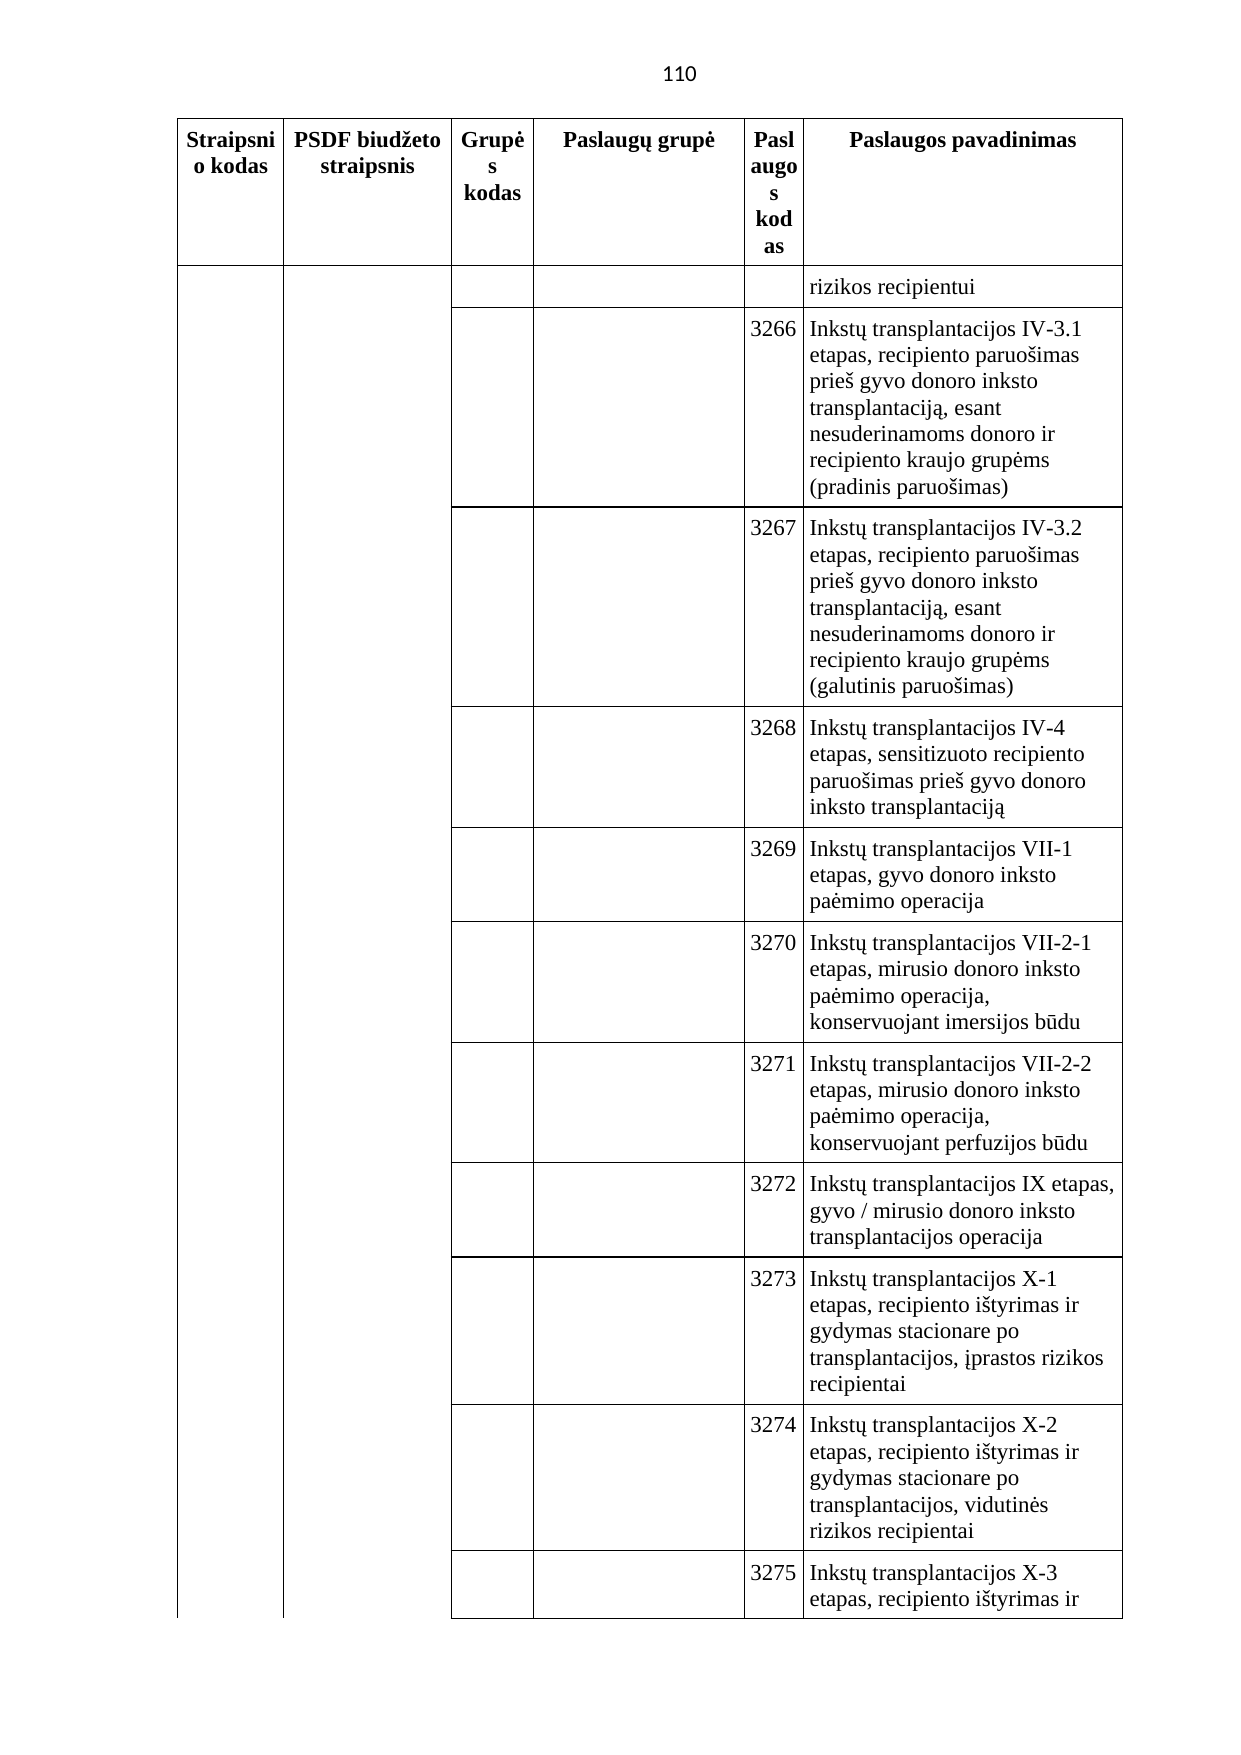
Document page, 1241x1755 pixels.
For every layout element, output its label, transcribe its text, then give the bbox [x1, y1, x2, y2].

table_cell [534, 922, 744, 1042]
table_cell [452, 266, 533, 307]
table_cell 3270 [745, 922, 803, 1042]
table_cell Inkstų transplantacijos X-1 etapas, recipiento ištyrimas ir gydymas stacionare po transplantacijos, įprastos rizikos recipientai [804, 1258, 1122, 1403]
table_header Paslaugos kodas [745, 119, 803, 265]
table_cell [534, 1163, 744, 1256]
table_cell 3269 [745, 828, 803, 921]
table_cell Inkstų transplantacijos X-2 etapas, recipiento ištyrimas ir gydymas stacionare po transplantacijos, vidutinės rizikos recipientai [804, 1405, 1122, 1550]
table_cell [284, 827, 451, 921]
table_cell [452, 1405, 533, 1550]
table_cell 3273 [745, 1258, 803, 1403]
table_cell [284, 307, 451, 506]
table_cell [284, 1256, 451, 1403]
table_cell [284, 1550, 451, 1618]
table_cell [178, 506, 283, 706]
table_cell 3267 [745, 508, 803, 706]
table_cell Inkstų transplantacijos IV-3.1 etapas, recipiento paruošimas prieš gyvo donoro inksto transplantaciją, esant nesuderinamoms donoro ir recipiento kraujo grupėms (pradinis paruošimas) [804, 308, 1122, 506]
table_cell [452, 828, 533, 921]
table_cell [178, 921, 283, 1042]
table_cell [452, 1043, 533, 1162]
table_cell 3266 [745, 308, 803, 506]
table_cell [284, 506, 451, 706]
table_cell Inkstų transplantacijos VII-2-1 etapas, mirusio donoro inksto paėmimo operacija, konservuojant imersijos būdu [804, 922, 1122, 1042]
table_cell [178, 1404, 283, 1550]
table_cell [452, 508, 533, 706]
table_cell 3272 [745, 1163, 803, 1256]
table_cell Inkstų transplantacijos VII-2-2 etapas, mirusio donoro inksto paėmimo operacija, konservuojant perfuzijos būdu [804, 1043, 1122, 1162]
table_header PSDF biudžeto straipsnis [284, 119, 451, 265]
table_cell [452, 922, 533, 1042]
table_cell [534, 266, 744, 307]
table_cell 3275 [745, 1551, 803, 1618]
table_cell [178, 827, 283, 921]
table_cell [534, 707, 744, 827]
table_cell [178, 706, 283, 827]
table_header Paslaugos pavadinimas [804, 119, 1122, 265]
table_cell [534, 1043, 744, 1162]
table_cell [534, 1258, 744, 1403]
table_cell [534, 1405, 744, 1550]
table_header Straipsnio kodas [178, 119, 283, 265]
table_cell [284, 1162, 451, 1256]
table_cell [452, 1551, 533, 1618]
table_cell [452, 308, 533, 506]
table_cell [178, 1162, 283, 1256]
table_header Paslaugų grupė [534, 119, 744, 265]
table_header Grupės kodas [452, 119, 533, 265]
table_cell 3271 [745, 1043, 803, 1162]
table_cell 3268 [745, 707, 803, 827]
table_cell [284, 1404, 451, 1550]
table_cell Inkstų transplantacijos VII-1 etapas, gyvo donoro inksto paėmimo operacija [804, 828, 1122, 921]
table_cell [534, 1551, 744, 1618]
table_cell [534, 308, 744, 506]
table_cell [178, 1256, 283, 1403]
table_cell 3274 [745, 1405, 803, 1550]
table_cell [178, 1550, 283, 1618]
table_cell [534, 828, 744, 921]
table_cell Inkstų transplantacijos X-3 etapas, recipiento ištyrimas ir [804, 1551, 1122, 1618]
table_cell Inkstų transplantacijos IX etapas, gyvo / mirusio donoro inksto transplantacijos operacija [804, 1163, 1122, 1256]
table_cell Inkstų transplantacijos IV-4 etapas, sensitizuoto recipiento paruošimas prieš gyvo donoro inksto transplantaciją [804, 707, 1122, 827]
table_cell [284, 706, 451, 827]
table_cell [452, 1163, 533, 1256]
table_cell [178, 266, 283, 307]
table_cell [745, 266, 803, 307]
table_cell [452, 707, 533, 827]
table_cell [452, 1258, 533, 1403]
table_cell Inkstų transplantacijos IV-3.2 etapas, recipiento paruošimas prieš gyvo donoro inksto transplantaciją, esant nesuderinamoms donoro ir recipiento kraujo grupėms (galutinis paruošimas) [804, 508, 1122, 706]
table_cell [284, 921, 451, 1042]
table_cell [178, 1042, 283, 1162]
table_cell [178, 307, 283, 506]
table_cell [284, 1042, 451, 1162]
table_cell [284, 266, 451, 307]
table_cell rizikos recipientui [804, 266, 1122, 307]
table_cell [534, 508, 744, 706]
